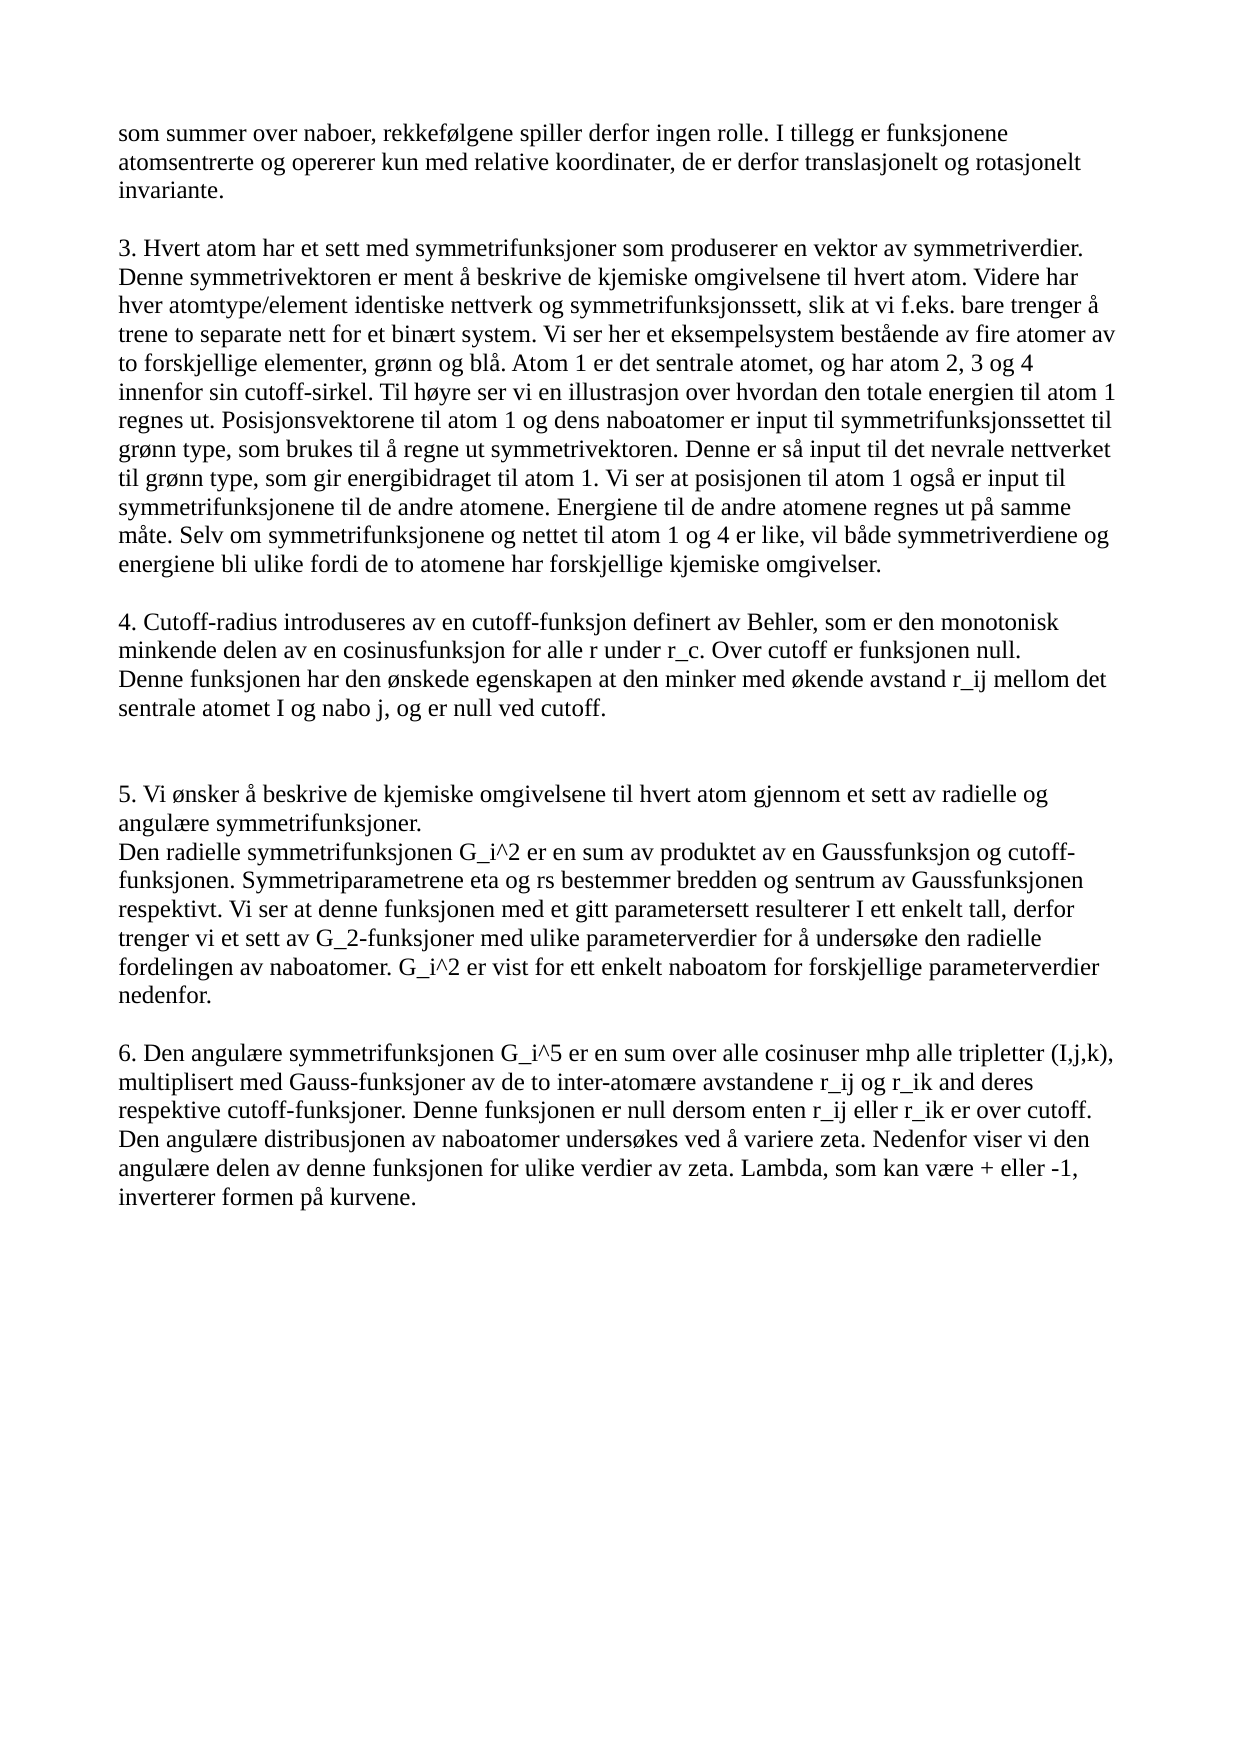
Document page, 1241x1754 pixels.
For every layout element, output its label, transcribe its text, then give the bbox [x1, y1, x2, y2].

text Den radielle symmetrifunksjonen G_i^2 er en sum av produktet av en Gaussfunksjon og cutoff-funksjonen. Symmetriparametrene eta og rs bestemmer bredden og sentrum av Gaussfunksjonen respektivt. Vi ser at denne funksjonen med et gitt parametersett resulterer I ett enkelt tall, derfor trenger vi et sett av G_2-funksjoner med ulike parameterverdier for å undersøke den radielle fordelingen av naboatomer. G_i^2 er vist for ett enkelt naboatom for forskjellige parameterverdier nedenfor. [118, 837, 1122, 1009]
text 3. Hvert atom har et sett med symmetrifunksjoner som produserer en vektor av symmetriverdier. Denne symmetrivektoren er ment å beskrive de kjemiske omgivelsene til hvert atom. Videre har hver atomtype/element identiske nettverk og symmetrifunksjonssett, slik at vi f.eks. bare trenger å trene to separate nett for et binært system. Vi ser her et eksempelsystem bestående av fire atomer av to forskjellige elementer, grønn og blå. Atom 1 er det sentrale atomet, og har atom 2, 3 og 4 innenfor sin cutoff-sirkel. Til høyre ser vi en illustrasjon over hvordan den totale energien til atom 1 regnes ut. Posisjonsvektorene til atom 1 og dens naboatomer er input til symmetrifunksjonssettet til grønn type, som brukes til å regne ut symmetrivektoren. Denne er så input til det nevrale nettverket til grønn type, som gir energibidraget til atom 1. Vi ser at posisjonen til atom 1 også er input til symmetrifunksjonene til de andre atomene. Energiene til de andre atomene regnes ut på samme måte. Selv om symmetrifunksjonene og nettet til atom 1 og 4 er like, vil både symmetriverdiene og energiene bli ulike fordi de to atomene har forskjellige kjemiske omgivelser. [118, 233, 1122, 578]
text Den angulære distribusjonen av naboatomer undersøkes ved å variere zeta. Nedenfor viser vi den angulære delen av denne funksjonen for ulike verdier av zeta. Lambda, som kan være + eller -1, [118, 1124, 1122, 1182]
text 5. Vi ønsker å beskrive de kjemiske omgivelsene til hvert atom gjennom et sett av radielle og angulære symmetrifunksjoner. [118, 779, 1122, 837]
text inverterer formen på kurvene. [118, 1182, 1122, 1211]
text Denne funksjonen har den ønskede egenskapen at den minker med økende avstand r_ij mellom det sentrale atomet I og nabo j, og er null ved cutoff. [118, 664, 1122, 722]
text som summer over naboer, rekkefølgene spiller derfor ingen rolle. I tillegg er funksjonene atomsentrerte og opererer kun med relative koordinater, de er derfor translasjonelt og rotasjonelt invariante. [118, 118, 1122, 204]
text 4. Cutoff-radius introduseres av en cutoff-funksjon definert av Behler, som er den monotonisk minkende delen av en cosinusfunksjon for alle r under r_c. Over cutoff er funksjonen null. [118, 607, 1122, 664]
text 6. Den angulære symmetrifunksjonen G_i^5 er en sum over alle cosinuser mhp alle tripletter (I,j,k), multiplisert med Gauss-funksjoner av de to inter-atomære avstandene r_ij og r_ik and deres respektive cutoff-funksjoner. Denne funksjonen er null dersom enten r_ij eller r_ik er over cutoff. [118, 1038, 1122, 1124]
